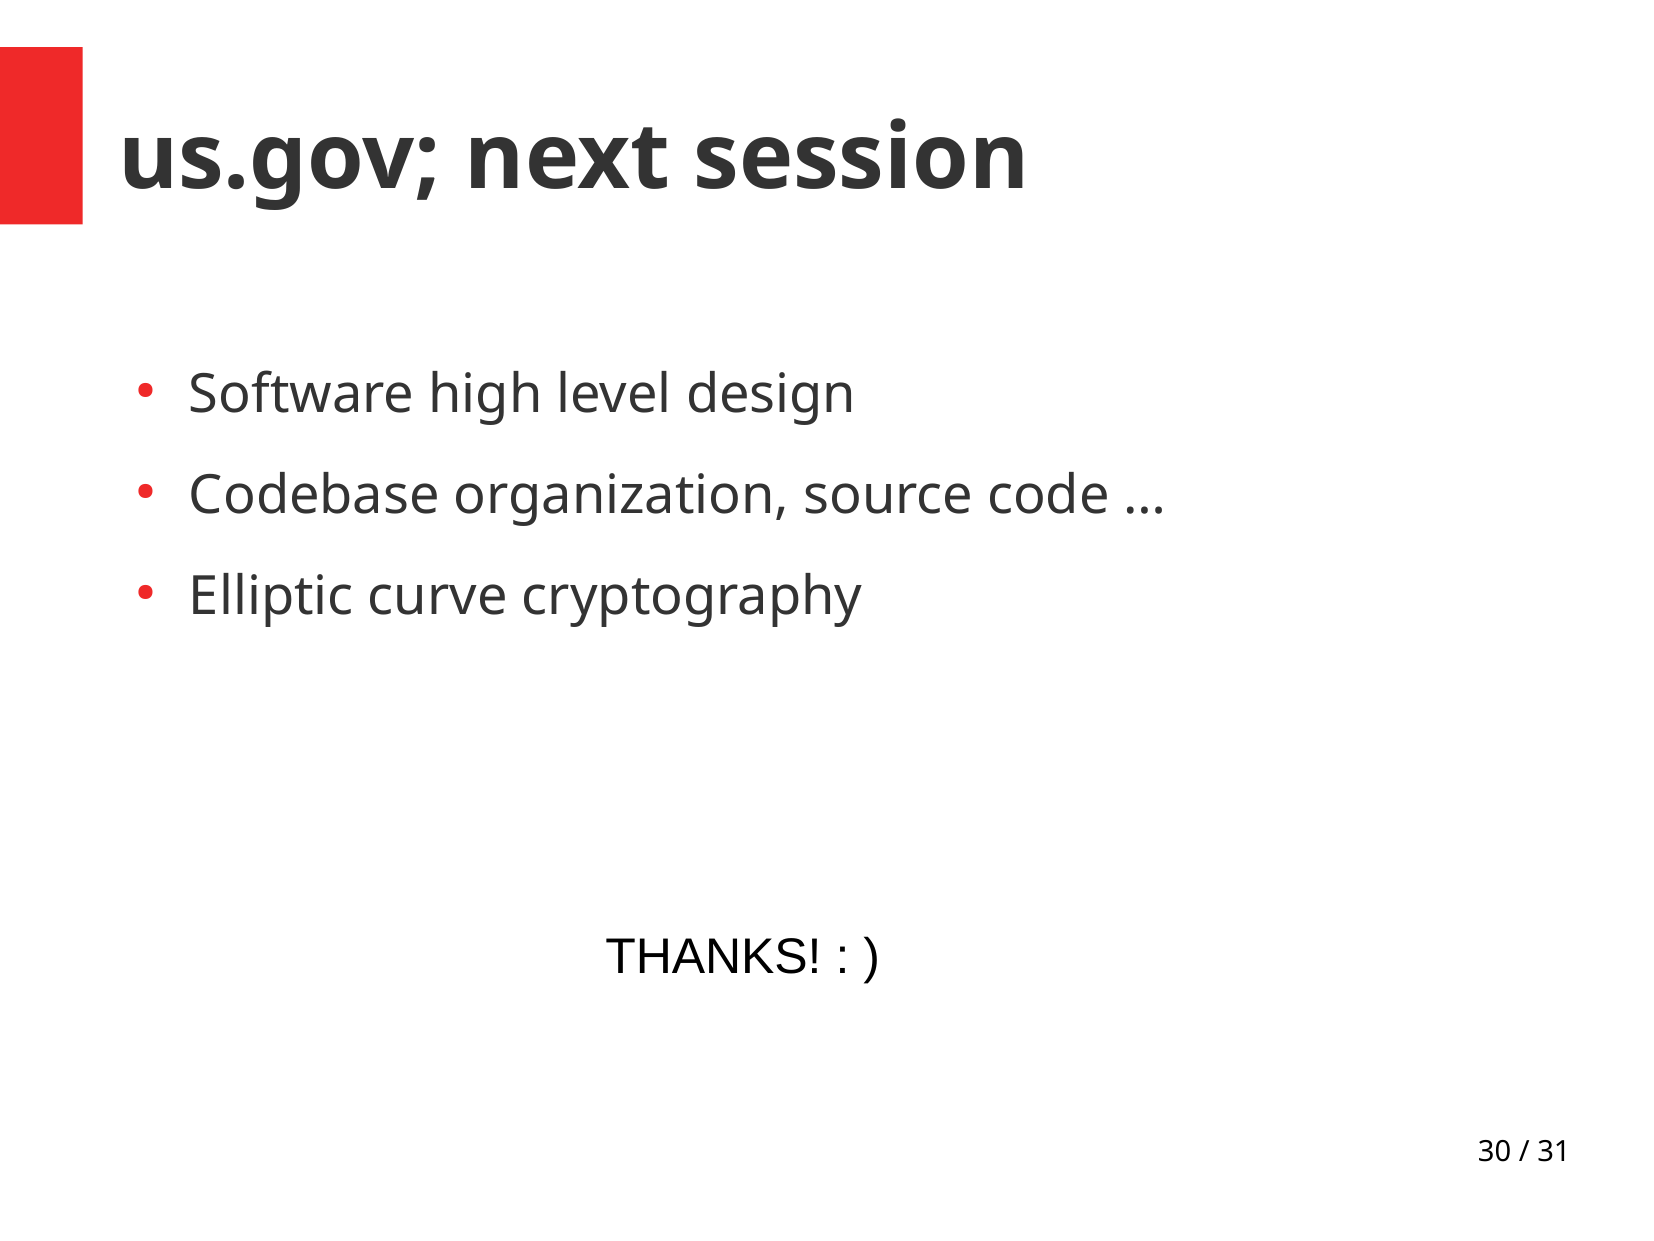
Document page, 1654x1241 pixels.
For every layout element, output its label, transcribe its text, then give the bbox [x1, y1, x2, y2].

list Software high level design Codebase organization, source code … Elliptic curve cryptography [118, 354, 1536, 1074]
title us.gov; next session [118, 49, 1571, 257]
text_box THANKS! : ) [590, 921, 945, 1104]
